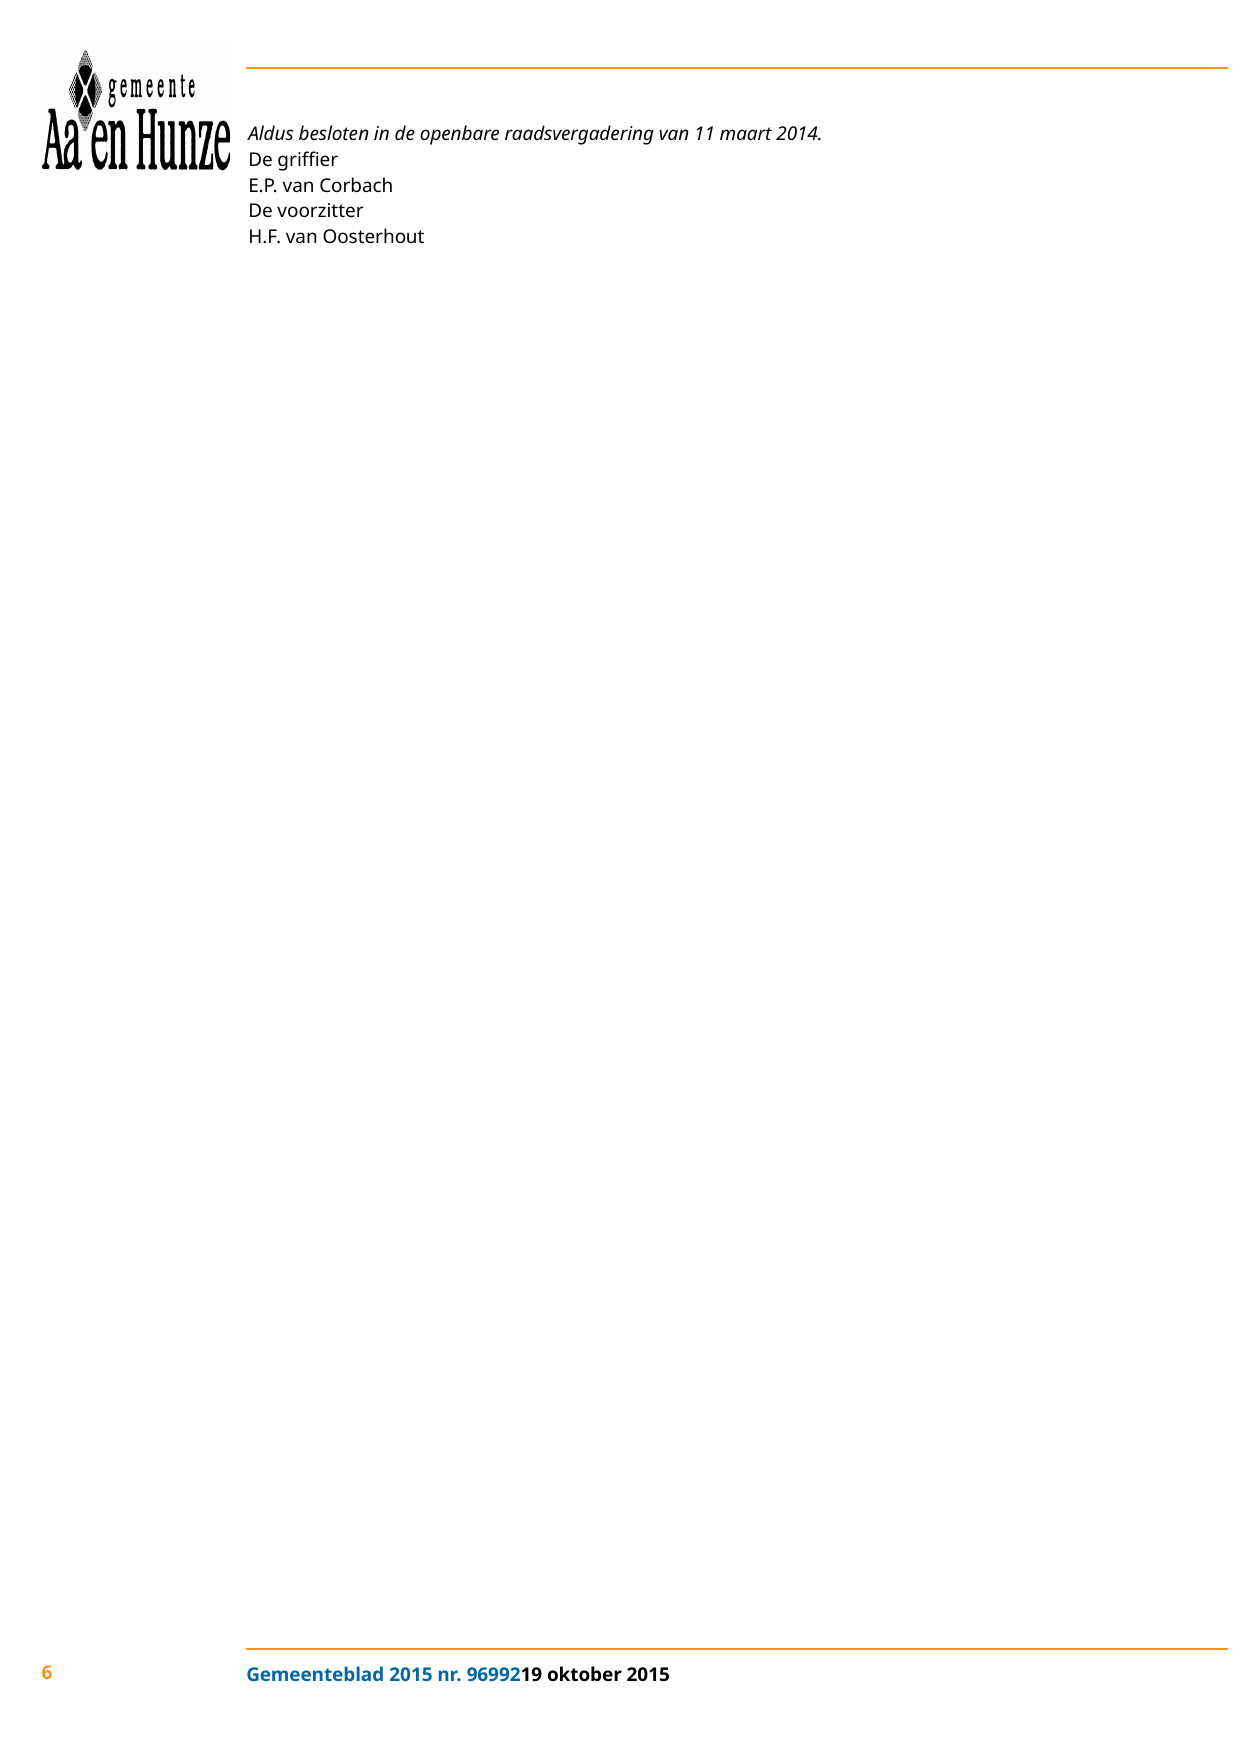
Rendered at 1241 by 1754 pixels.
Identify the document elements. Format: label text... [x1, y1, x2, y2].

text E.P. van Corbach [248, 172, 1152, 198]
text De griffier [248, 146, 1152, 172]
text H.F. van Oosterhout [248, 223, 1152, 249]
text De voorzitter [248, 198, 1152, 223]
text Aldus besloten in de openbare raadsvergadering van 11 maart 2014. [248, 121, 1152, 146]
picture [41, 47, 231, 172]
